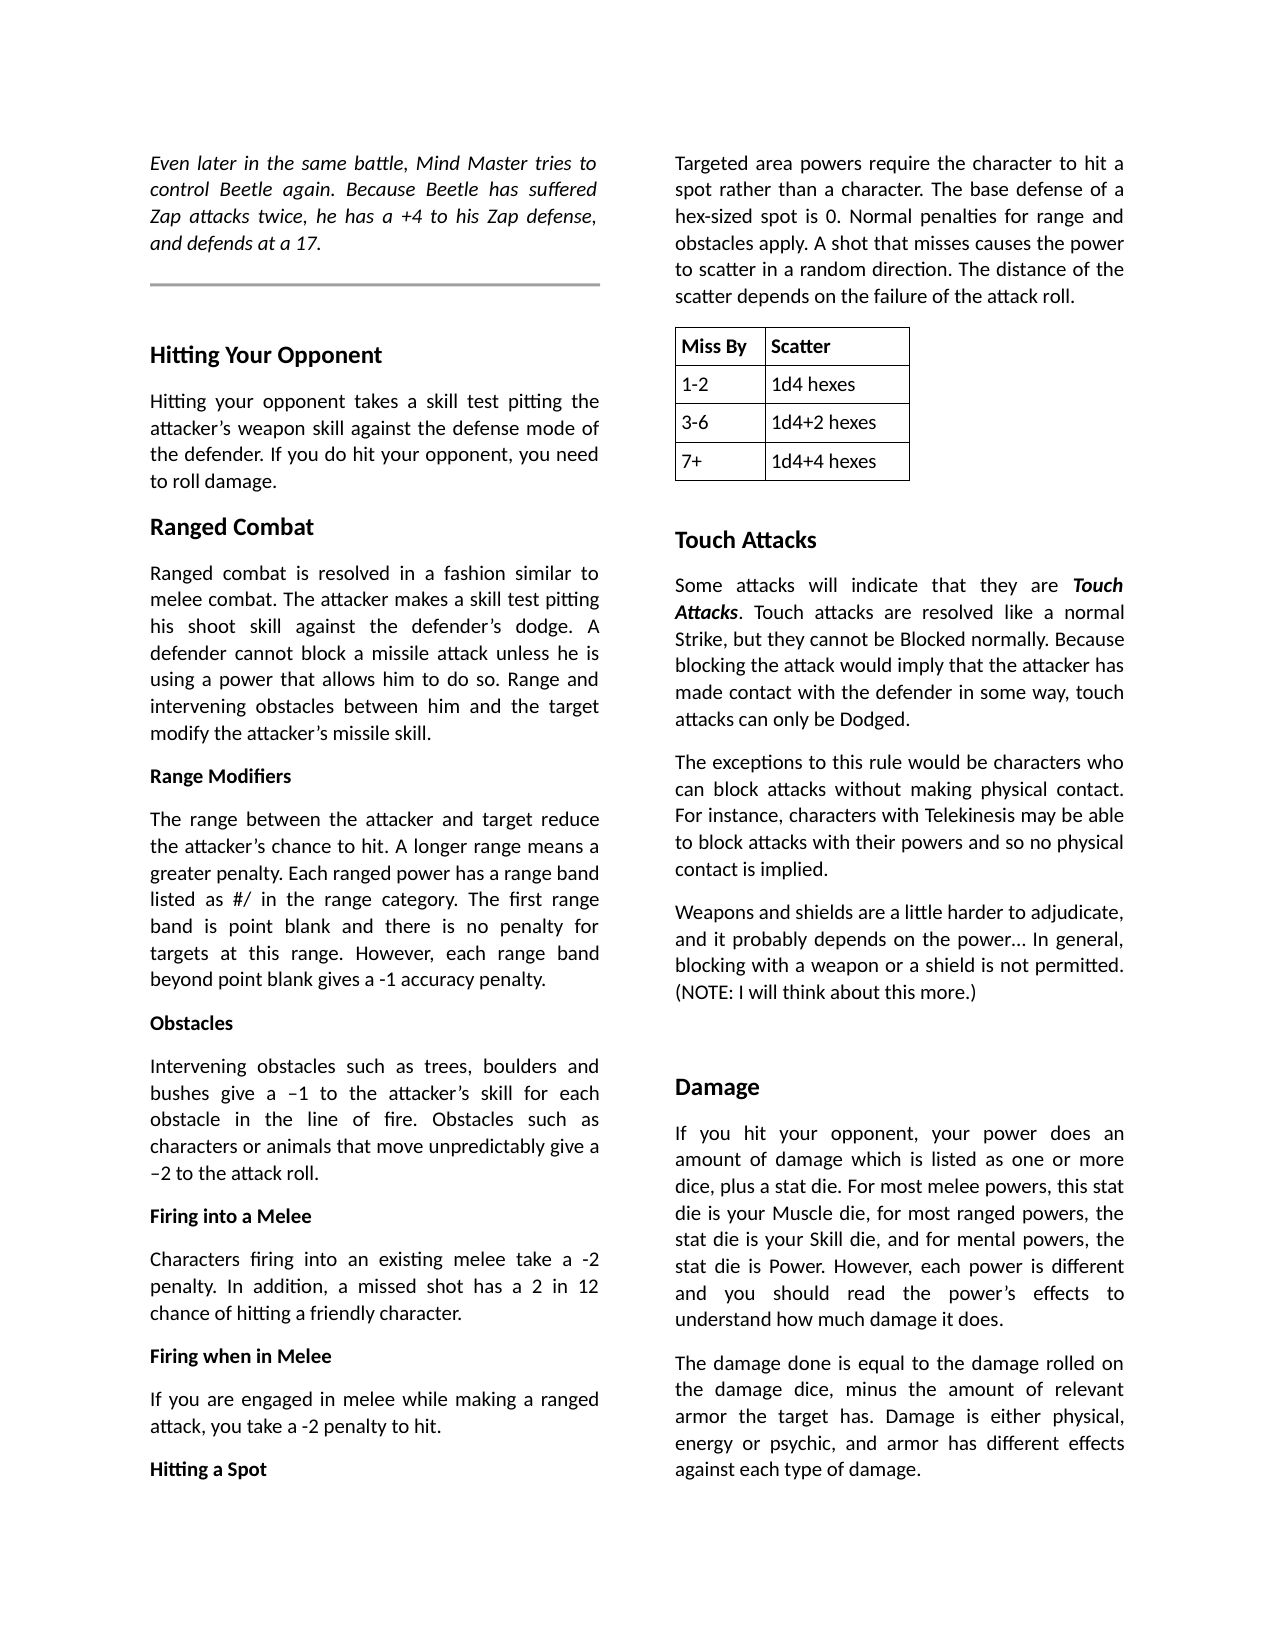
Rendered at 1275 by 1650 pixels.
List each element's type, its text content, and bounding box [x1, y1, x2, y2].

text Touch Attacks [675, 524, 1125, 554]
table_cell 3-6 [676, 404, 765, 442]
text Intervening obstacles such as trees, boulders and bushes give a –1 to the attacker’s skill for each obstacle in the line of fire. Obstacles such as characters or animals that move unpredictably give a –2 to the attack roll. [150, 1053, 600, 1185]
text If you hit your opponent, your power does an amount of damage which is listed as one or more dice, plus a stat die. For most melee powers, this stat die is your Muscle die, for most ranged powers, the stat die is your Skill die, and for mental powers, the stat die is Power. However, each power is different and you should read the power’s effects to understand how much damage it does. [675, 1120, 1125, 1332]
text Firing into a Melee [150, 1203, 600, 1229]
text Hitting Your Opponent [150, 339, 600, 370]
text Weapons and shields are a little harder to adjudicate, and it probably depends on the power… In general, blocking with a weapon or a shield is not permitted. (NOTE: I will think about this more.) [675, 899, 1125, 1004]
table_cell 1d4 hexes [766, 366, 909, 403]
text Range Modifiers [150, 763, 600, 789]
table_cell 1-2 [676, 366, 765, 403]
table_header Miss By [676, 328, 765, 365]
text Hitting a Spot [150, 1457, 600, 1482]
text Ranged combat is resolved in a fashion similar to melee combat. The attacker makes a skill test pitting his shoot skill against the defender’s dodge. A defender cannot block a missile attack unless he is using a power that allows him to do so. Range and intervening obstacles between him and the target modify the attacker’s missile skill. [150, 560, 600, 745]
table_cell 1d4+2 hexes [766, 404, 909, 442]
text Obstacles [150, 1010, 600, 1035]
text Hitting your opponent takes a skill test pitting the attacker’s weapon skill against the defense mode of the defender. If you do hit your opponent, you need to roll damage. [150, 388, 600, 493]
text The damage done is equal to the damage rolled on the damage dice, minus the amount of relevant armor the target has. Damage is either physical, energy or psychic, and armor has different effects against each type of damage. [675, 1350, 1125, 1482]
text The exceptions to this rule would be characters who can block attacks without making physical contact. For instance, characters with Telekinesis may be able to block attacks with their powers and so no physical contact is implied. [675, 749, 1125, 881]
text If you are engaged in melee while making a ranged attack, you take a -2 penalty to hit. [150, 1387, 600, 1439]
table_header Scatter [766, 328, 909, 365]
text Ranged Combat [150, 511, 600, 542]
text Firing when in Melee [150, 1343, 600, 1369]
table_cell 1d4+4 hexes [766, 443, 909, 480]
text The range between the attacker and target reduce the attacker’s chance to hit. A longer range means a greater penalty. Each ranged power has a range band listed as #/ in the range category. The first range band is point blank and there is no penalty for targets at this range. However, each range band beyond point blank gives a -1 accuracy penalty. [150, 807, 600, 992]
text Damage [675, 1071, 1125, 1102]
text Some attacks will indicate that they are Touch Attacks. Touch attacks are resolved like a normal Strike, but they cannot be Blocked normally. Because blocking the attack would imply that the attacker has made contact with the defender in some way, touch attacks can only be Dodged. [675, 572, 1125, 731]
text Even later in the same battle, Mind Master tries to control Beetle again. Because Beetle has suffered Zap attacks twice, he has a +4 to his Zap defense, and defends at a 17. [150, 150, 600, 255]
table_cell 7+ [676, 443, 765, 480]
text Characters firing into an existing melee take a -2 penalty. In addition, a missed shot has a 2 in 12 chance of hitting a friendly character. [150, 1247, 600, 1325]
text Targeted area powers require the character to hit a spot rather than a character. The base defense of a hex-sized spot is 0. Normal penalties for range and obstacles apply. A shot that misses causes the power to scatter in a random direction. The distance of the scatter depends on the failure of the attack roll. [675, 150, 1125, 309]
